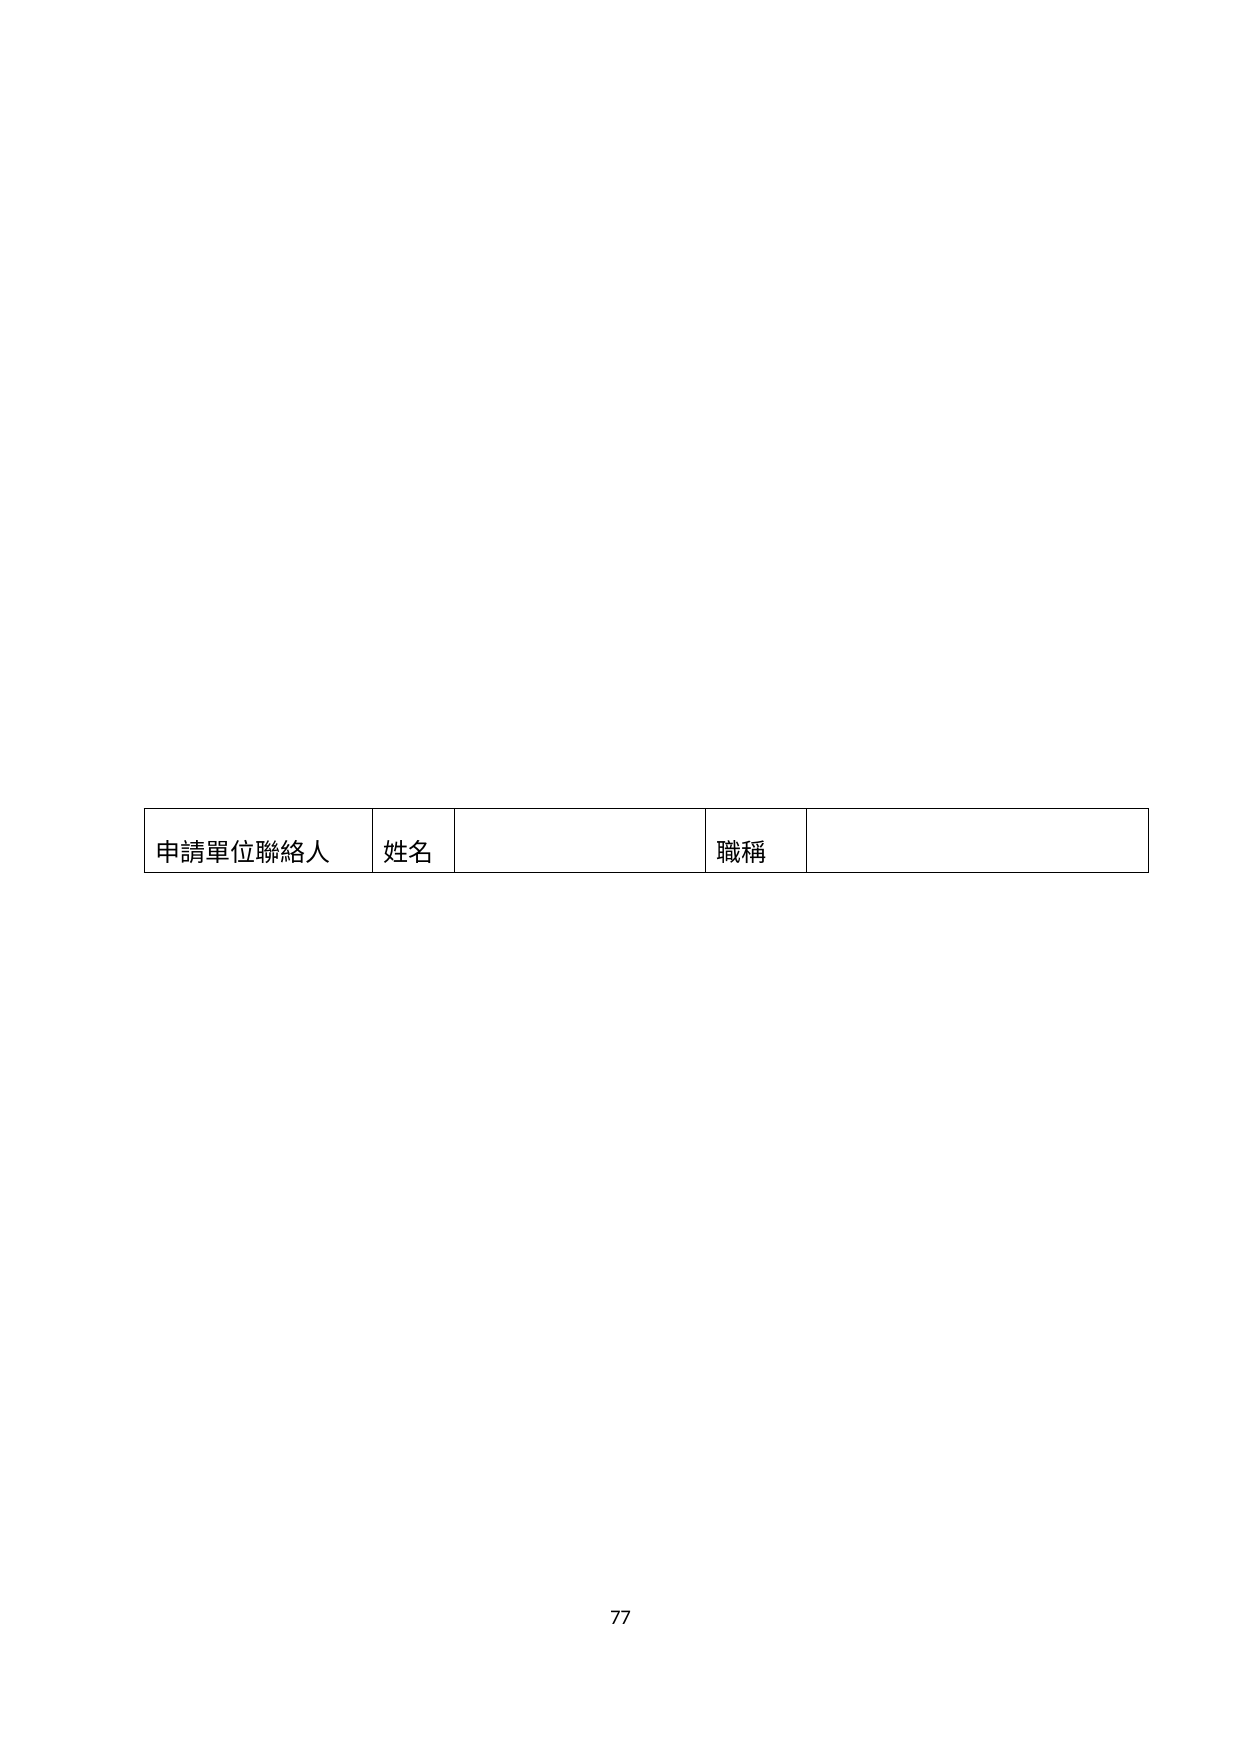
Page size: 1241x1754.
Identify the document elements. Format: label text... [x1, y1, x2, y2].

table_cell [455, 809, 705, 872]
table_cell 申請單位聯絡人 [145, 809, 372, 872]
table_cell 職稱 [706, 809, 806, 872]
table_cell 姓名 [373, 809, 454, 872]
table_cell [807, 809, 1148, 872]
